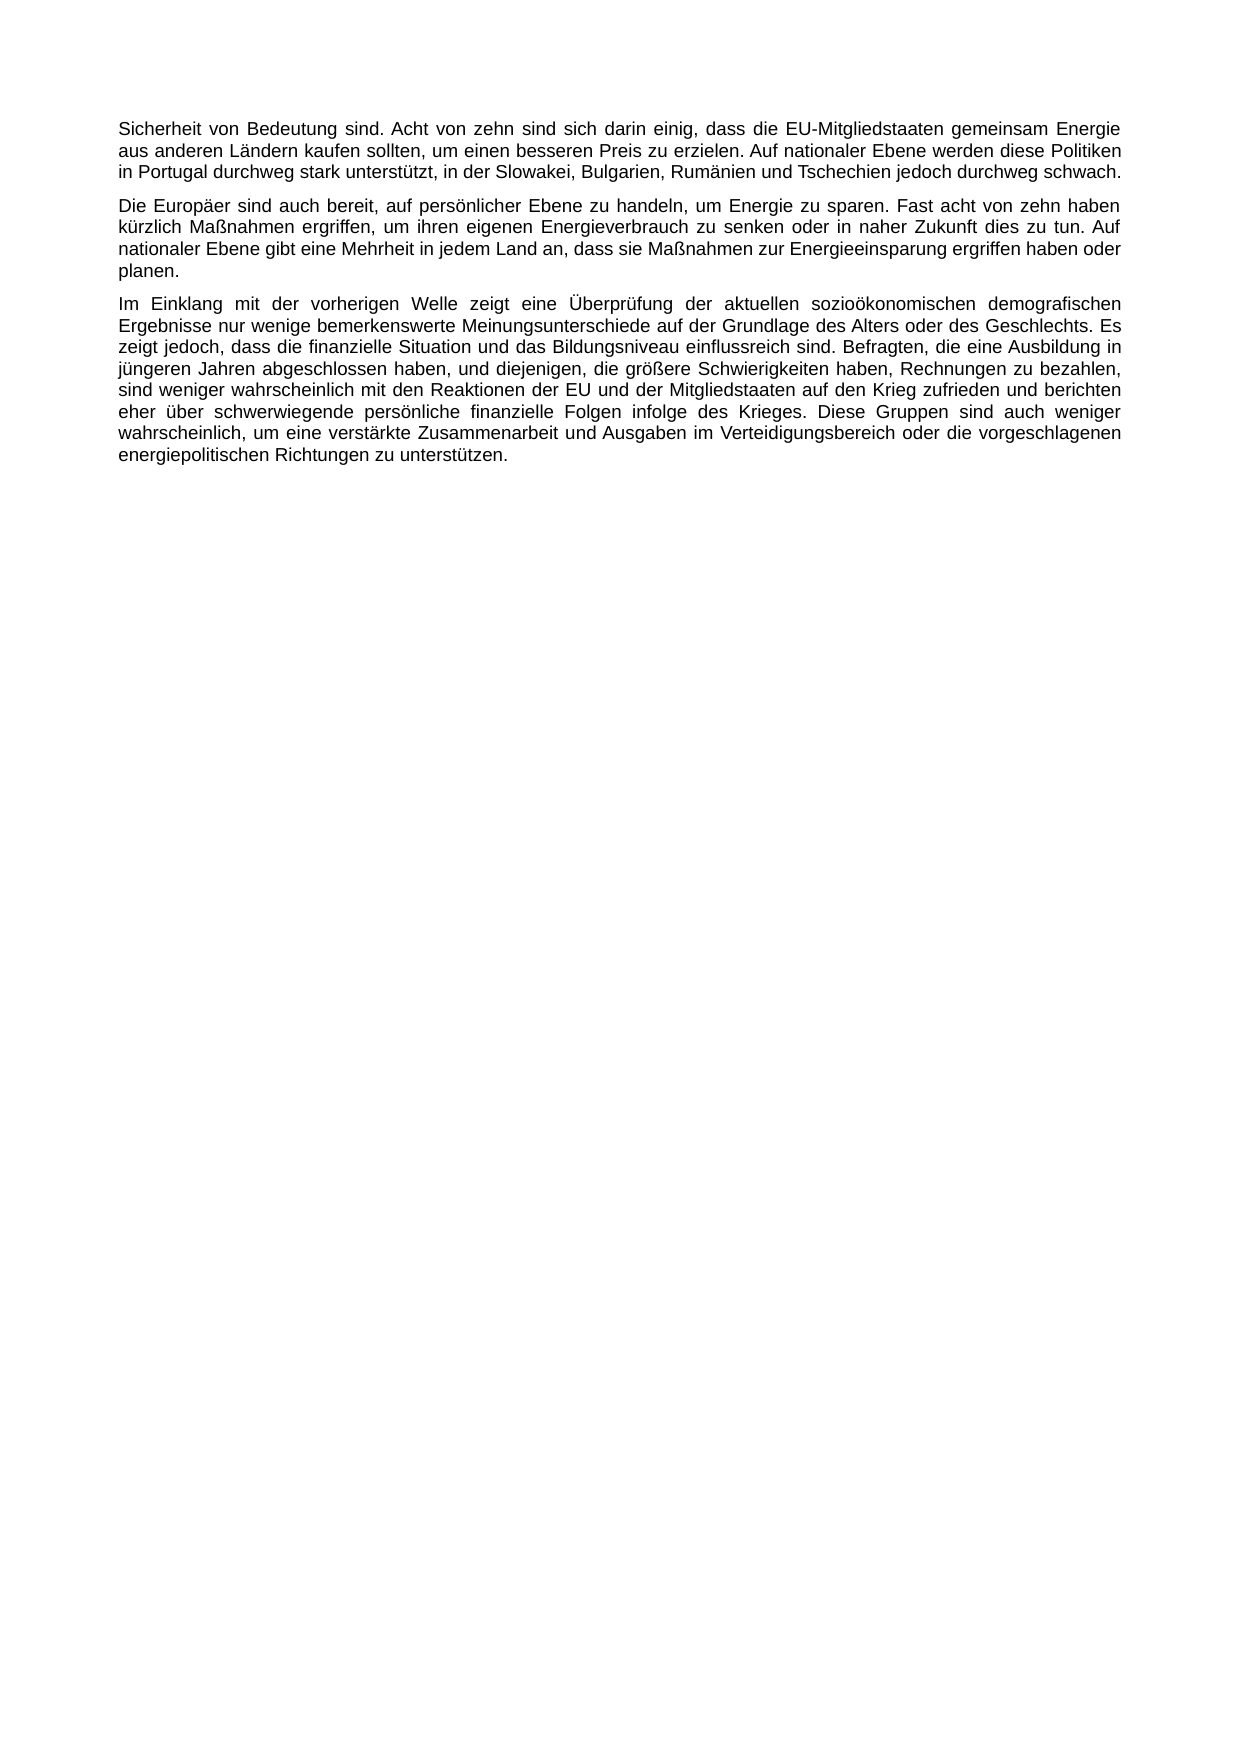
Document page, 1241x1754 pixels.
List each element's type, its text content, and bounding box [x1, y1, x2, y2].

text Die Europäer sind auch bereit, auf persönlicher Ebene zu handeln, um Energie zu sparen. Fast acht von zehn haben kürzlich Maßnahmen ergriffen, um ihren eigenen Energieverbrauch zu senken oder in naher Zukunft dies zu tun. Auf nationaler Ebene gibt eine Mehrheit in jedem Land an, dass sie Maßnahmen zur Energieeinsparung ergriffen haben oder planen. [118, 195, 1122, 281]
text Im Einklang mit der vorherigen Welle zeigt eine Überprüfung der aktuellen sozioökonomischen demografischen Ergebnisse nur wenige bemerkenswerte Meinungsunterschiede auf der Grundlage des Alters oder des Geschlechts. Es zeigt jedoch, dass die finanzielle Situation und das Bildungsniveau einflussreich sind. Befragten, die eine Ausbildung in jüngeren Jahren abgeschlossen haben, und diejenigen, die größere Schwierigkeiten haben, Rechnungen zu bezahlen, sind weniger wahrscheinlich mit den Reaktionen der EU und der Mitgliedstaaten auf den Krieg zufrieden und berichten eher über schwerwiegende persönliche finanzielle Folgen infolge des Krieges. Diese Gruppen sind auch weniger wahrscheinlich, um eine verstärkte Zusammenarbeit und Ausgaben im Verteidigungsbereich oder die vorgeschlagenen energiepolitischen Richtungen zu unterstützen. [118, 293, 1122, 465]
text Sicherheit von Bedeutung sind. Acht von zehn sind sich darin einig, dass die EU-Mitgliedstaaten gemeinsam Energie aus anderen Ländern kaufen sollten, um einen besseren Preis zu erzielen. Auf nationaler Ebene werden diese Politiken in Portugal durchweg stark unterstützt, in der Slowakei, Bulgarien, Rumänien und Tschechien jedoch durchweg schwach. [118, 118, 1122, 183]
